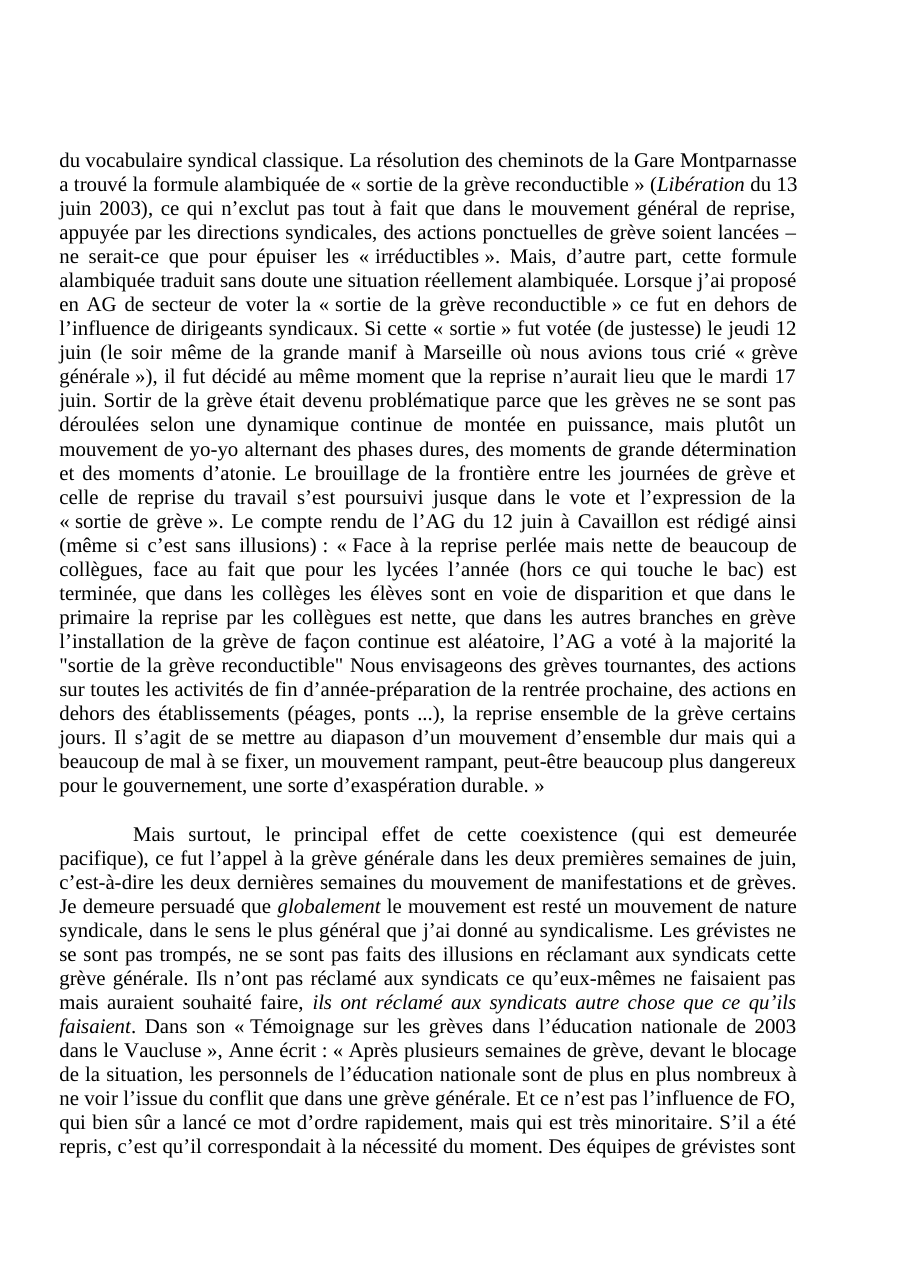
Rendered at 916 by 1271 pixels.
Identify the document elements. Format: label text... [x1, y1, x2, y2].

text Mais surtout, le principal effet de cette coexistence (qui est demeurée pacifique), ce fut l’appel à la grève générale dans les deux premières semaines de juin, c’est-à-dire les deux dernières semaines du mouvement de manifestations et de grèves. Je demeure persuadé que globalement le mouvement est resté un mouvement de nature syndicale, dans le sens le plus général que j’ai donné au syndicalisme. Les grévistes ne se sont pas trompés, ne se sont pas faits des illusions en réclamant aux syndicats cette grève générale. Ils n’ont pas réclamé aux syndicats ce qu’eux-mêmes ne faisaient pas mais auraient souhaité faire, ils ont réclamé aux syndicats autre chose que ce qu’ils faisaient. Dans son « Témoignage sur les grèves dans l’éducation nationale de 2003 dans le Vaucluse », Anne écrit : « Après plusieurs semaines de grève, devant le blocage de la situation, les personnels de l’éducation nationale sont de plus en plus nombreux à ne voir l’issue du conflit que dans une grève générale. Et ce n’est pas l’influence de FO, qui bien sûr a lancé ce mot d’ordre rapidement, mais qui est très minoritaire. S’il a été repris, c’est qu’il correspondait à la nécessité du moment. Des équipes de grévistes sont [59, 821, 797, 1158]
text du vocabulaire syndical classique. La résolution des cheminots de la Gare Montparnasse a trouvé la formule alambiquée de « sortie de la grève reconductible » (Libération du 13 juin 2003), ce qui n’exclut pas tout à fait que dans le mouvement général de reprise, appuyée par les directions syndicales, des actions ponctuelles de grève soient lancées – ne serait-ce que pour épuiser les « irréductibles ». Mais, d’autre part, cette formule alambiquée traduit sans doute une situation réellement alambiquée. Lorsque j’ai proposé en AG de secteur de voter la « sortie de la grève reconductible » ce fut en dehors de l’influence de dirigeants syndicaux. Si cette « sortie » fut votée (de justesse) le jeudi 12 juin (le soir même de la grande manif à Marseille où nous avions tous crié « grève générale »), il fut décidé au même moment que la reprise n’aurait lieu que le mardi 17 juin. Sortir de la grève était devenu problématique parce que les grèves ne se sont pas déroulées selon une dynamique continue de montée en puissance, mais plutôt un mouvement de yo-yo alternant des phases dures, des moments de grande détermination et des moments d’atonie. Le brouillage de la frontière entre les journées de grève et celle de reprise du travail s’est poursuivi jusque dans le vote et l’expression de la « sortie de grève ». Le compte rendu de l’AG du 12 juin à Cavaillon est rédigé ainsi (même si c’est sans illusions) : « Face à la reprise perlée mais nette de beaucoup de collègues, face au fait que pour les lycées l’année (hors ce qui touche le bac) est terminée, que dans les collèges les élèves sont en voie de disparition et que dans le primaire la reprise par les collègues est nette, que dans les autres branches en grève l’installation de la grève de façon continue est aléatoire, l’AG a voté à la majorité la "sortie de la grève reconductible" Nous envisageons des grèves tournantes, des actions sur toutes les activités de fin d’année-préparation de la rentrée prochaine, des actions en dehors des établissements (péages, ponts ...), la reprise ensemble de la grève certains jours. Il s’agit de se mettre au diapason d’un mouvement d’ensemble dur mais qui a beaucoup de mal à se fixer, un mouvement rampant, peut-être beaucoup plus dangereux pour le gouvernement, une sorte d’exaspération durable. » [59, 148, 797, 797]
